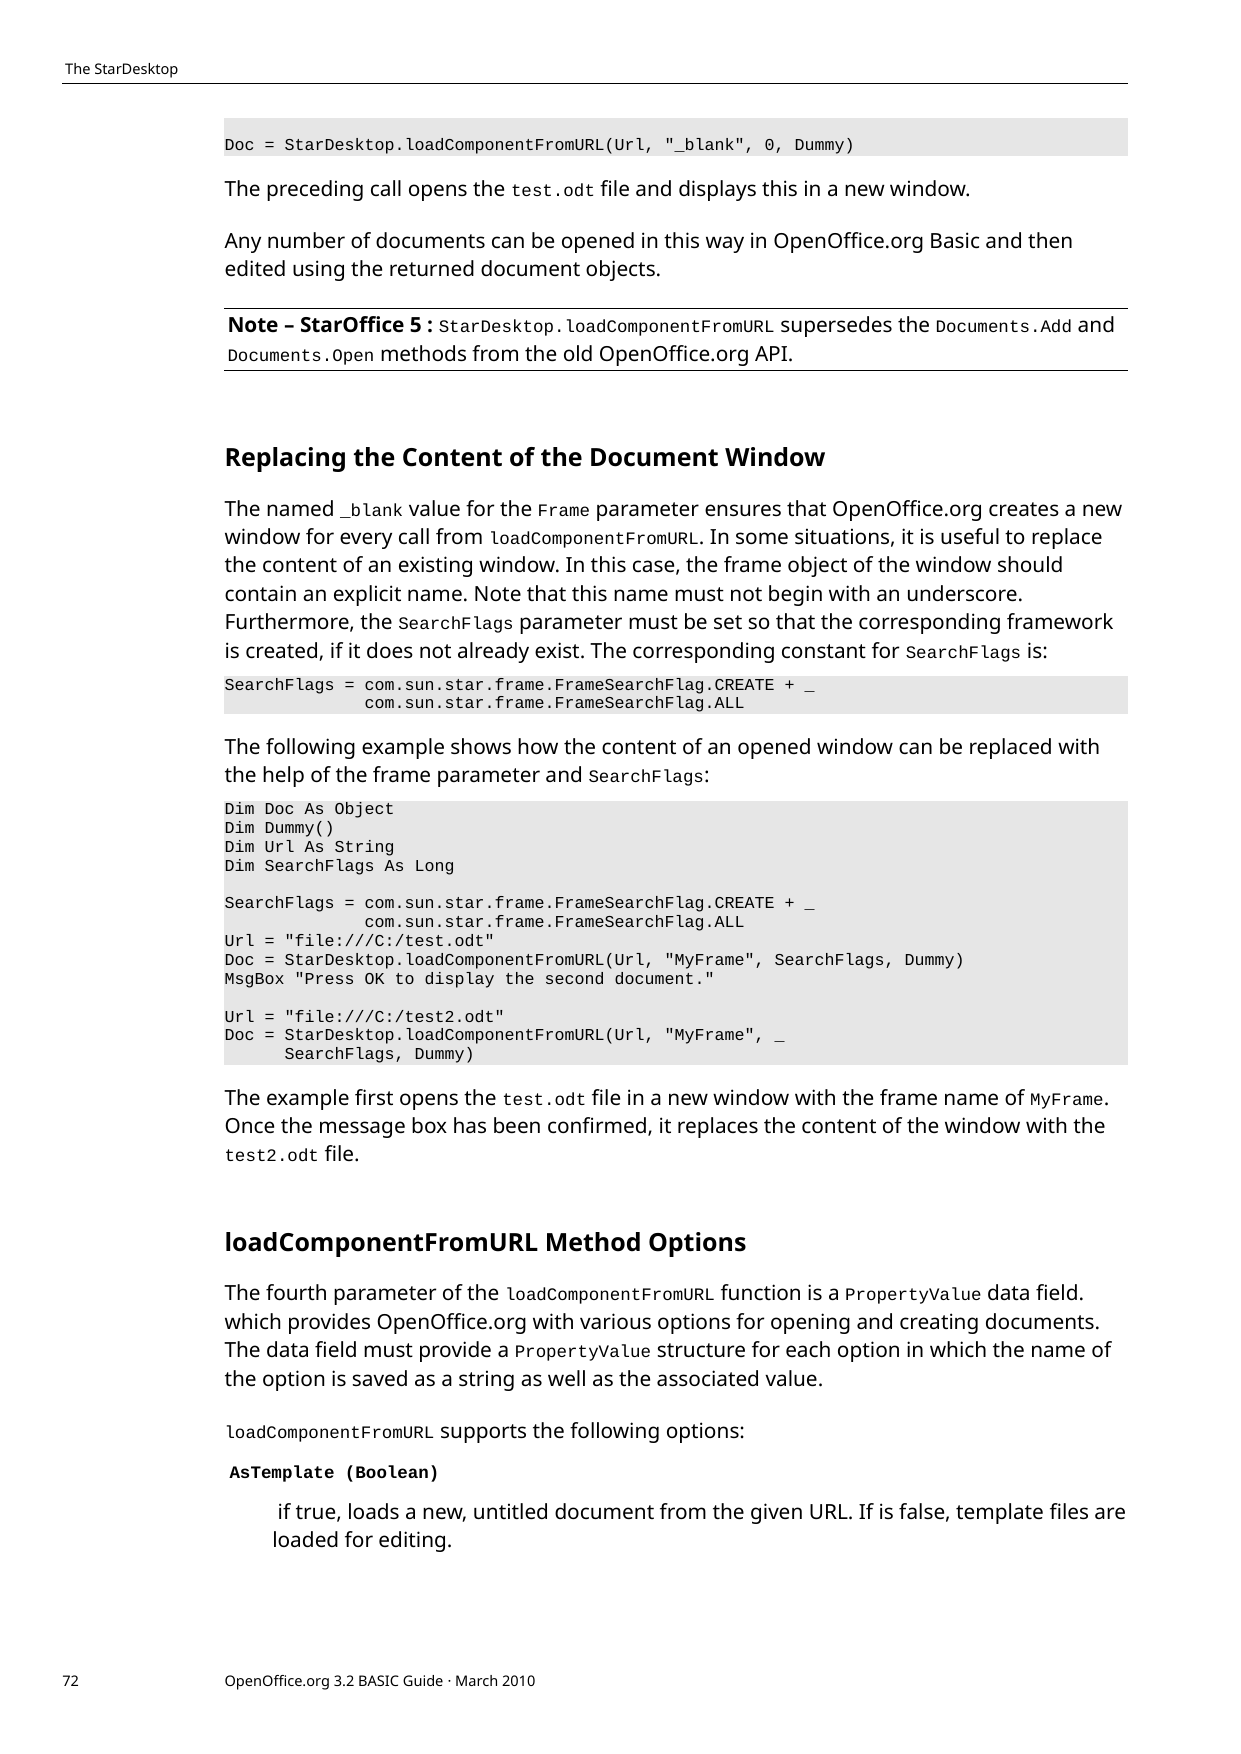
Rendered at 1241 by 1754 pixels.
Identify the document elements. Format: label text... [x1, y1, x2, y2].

text SearchFlags = com.sun.star.frame.FrameSearchFlag.CREATE + _ com.sun.star.frame.FrameSearchFlag.ALL [224, 676, 1128, 714]
text The example first opens the test.odt file in a new window with the frame name of MyFrame. Once the message box has been confirmed, it replaces the content of the window with the test2.odt file. [224, 1083, 1128, 1168]
text The preceding call opens the test.odt file and displays this in a new window. [224, 174, 1128, 202]
text Doc = StarDesktop.loadComponentFromURL(Url, "_blank", 0, Dummy) [224, 118, 1128, 156]
text Dim Doc As Object Dim Dummy() Dim Url As String Dim SearchFlags As Long SearchFlags = com.sun.star.frame.FrameSearchFlag.CREATE + _ com.sun.star.frame.FrameSearchFlag.ALL Url = "file:///C:/test.odt" Doc = StarDesktop.loadComponentFromURL(Url, "MyFrame", SearchFlags, Dummy) MsgBox "Press OK to display the second document." Url = "file:///C:/test2.odt" Doc = StarDesktop.loadComponentFromURL(Url, "MyFrame", _ SearchFlags, Dummy) [224, 801, 1128, 1065]
text The fourth parameter of the loadComponentFromURL function is a PropertyValue data field. which provides OpenOffice.org with various options for opening and creating documents. The data field must provide a PropertyValue structure for each option in which the name of the option is saved as a string as well as the associated value. [224, 1278, 1128, 1392]
text Any number of documents can be opened in this way in OpenOffice.org Basic and then edited using the returned document objects. [224, 226, 1128, 283]
text The named _blank value for the Frame parameter ensures that OpenOffice.org creates a new window for every call from loadComponentFromURL. In some situations, it is useful to replace the content of an existing window. In this case, the frame object of the window should contain an explicit name. Note that this name must not begin with an underscore. Furthermore, the SearchFlags parameter must be set so that the corresponding framework is created, if it does not already exist. The corresponding constant for SearchFlags is: [224, 494, 1128, 664]
subtitle Replacing the Content of the Document Window [224, 440, 1128, 474]
text loadComponentFromURL supports the following options: [224, 1416, 1128, 1444]
list AsTemplate (Boolean) [224, 1457, 1128, 1485]
list StarOffice 5 : StarDesktop.loadComponentFromURL supersedes the Documents.Add and Documents.Open methods from the old OpenOffice.org API. [224, 309, 1128, 370]
subtitle loadComponentFromURL Method Options [224, 1225, 1128, 1259]
list if true, loads a new, untitled document from the given URL. If is false, template files are loaded for editing. [272, 1497, 1128, 1554]
text The following example shows how the content of an opened window can be replaced with the help of the frame parameter and SearchFlags: [224, 732, 1128, 789]
